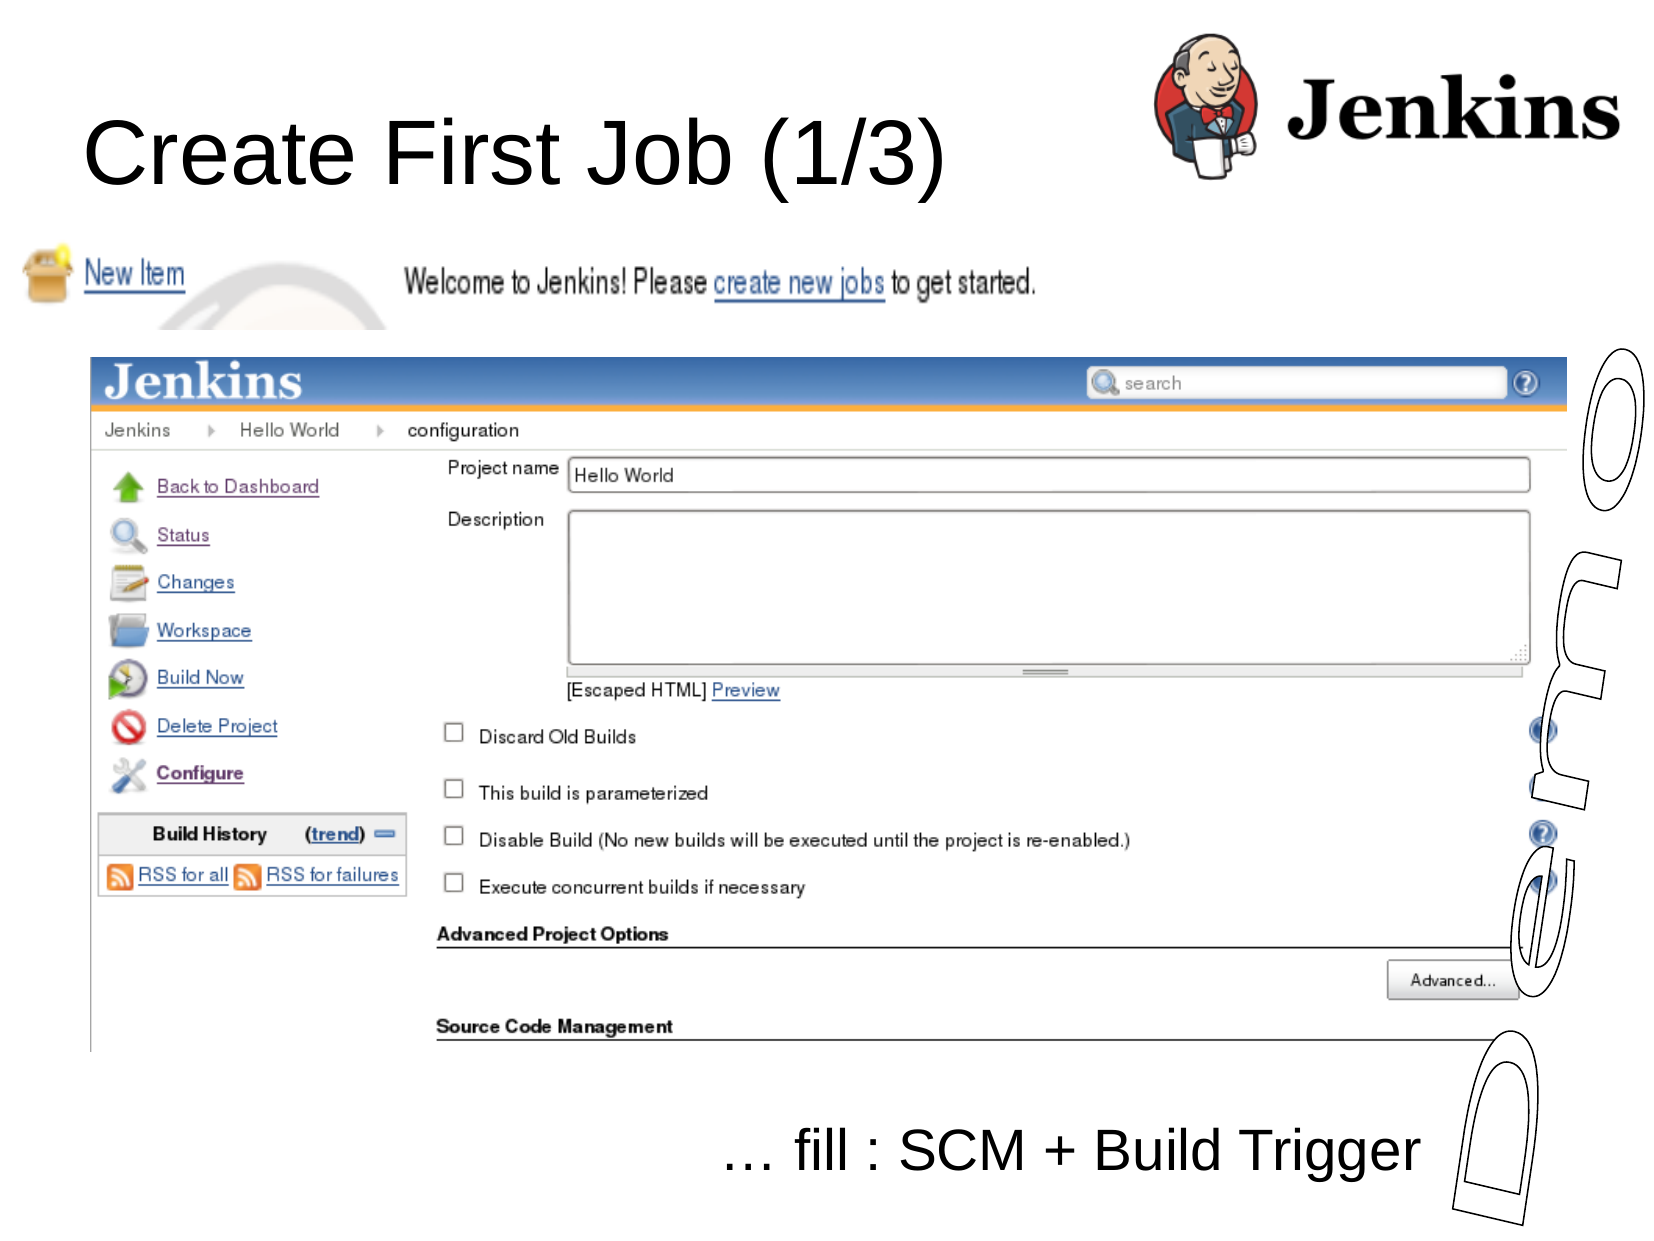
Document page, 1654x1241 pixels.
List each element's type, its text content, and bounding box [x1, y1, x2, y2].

picture [15, 209, 1051, 331]
text_box Demo [1531, 552, 1622, 810]
picture [1140, 29, 1623, 181]
text_box Demo [1452, 1031, 1538, 1226]
text_box Demo [1510, 846, 1575, 997]
picture [1519, 877, 1541, 963]
text_box Demo [1583, 349, 1644, 511]
picture [1548, 692, 1567, 775]
text_box … fill : SCM + Build Trigger [705, 1110, 1437, 1190]
title Create First Job (1/3) [82, 49, 1571, 257]
picture [90, 357, 1567, 1052]
